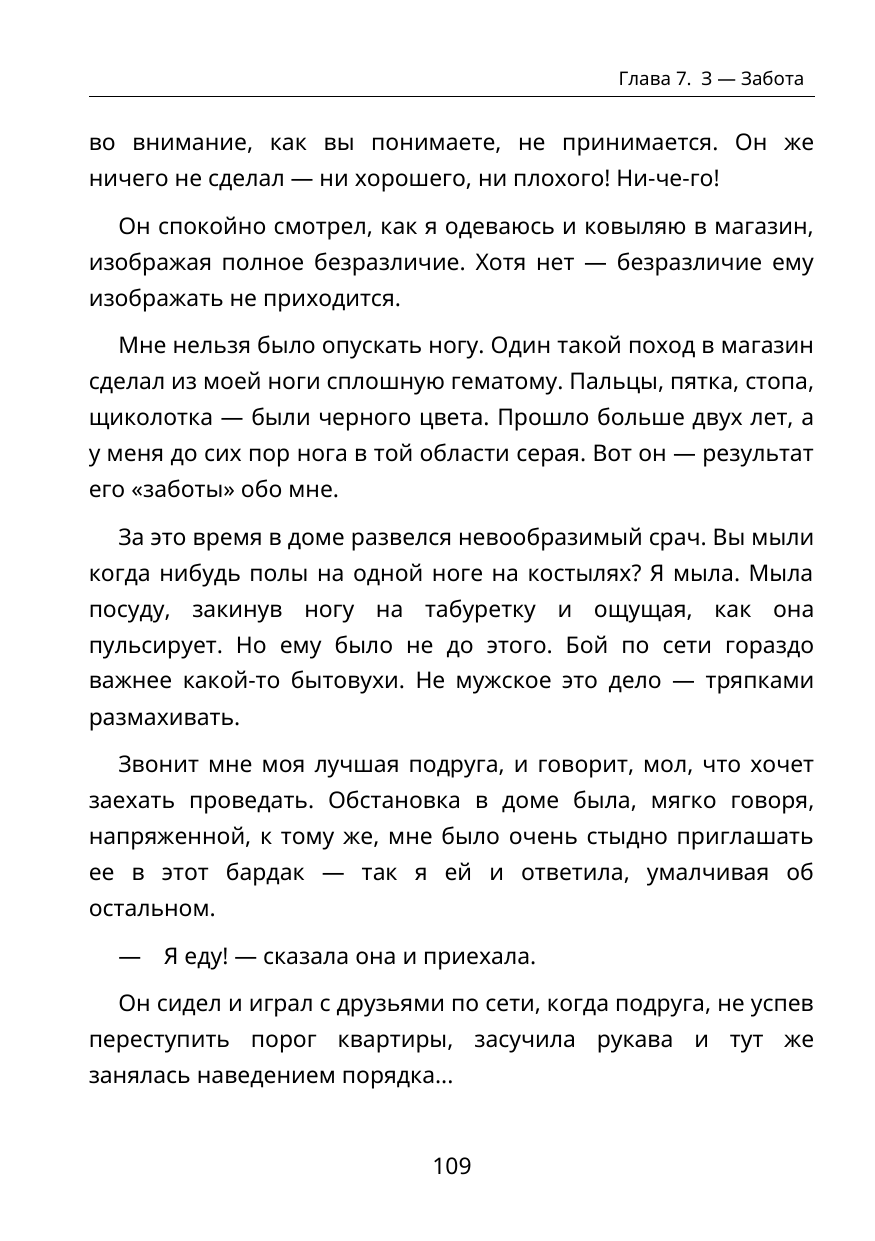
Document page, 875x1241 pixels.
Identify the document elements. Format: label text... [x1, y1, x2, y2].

text Мне нельзя было опускать ногу. Один такой поход в магазин сделал из моей ноги сплошную гематому. Пальцы, пятка, стопа, щиколотка — были черного цвета. Прошло больше двух лет, а у меня до сих пор нога в той области серая. Вот он — результат его «заботы» обо мне. [88, 329, 815, 504]
text Он сидел и играл с друзьями по сети, когда подруга, не успев переступить порог квартиры, засучила рукава и тут же занялась наведением порядка... [88, 987, 815, 1090]
list Я еду! — сказала она и приехала. [88, 939, 815, 971]
text Он спокойно смотрел, как я одеваюсь и ковыляю в магазин, изображая полное безразличие. Хотя нет — безразличие ему изображать не приходится. [88, 210, 815, 313]
text За это время в доме развелся невообразимый срач. Вы мыли когда нибудь полы на одной ноге на костылях? Я мыла. Мыла посуду, закинув ногу на табуретку и ощущая, как она пульсирует. Но ему было не до этого. Бой по сети гораздо важнее какой-то бытовухи. Не мужское это дело — тряпками размахивать. [88, 521, 815, 732]
text Звонит мне моя лучшая подруга, и говорит, мол, что хочет заехать проведать. Обстановка в доме была, мягко говоря, напряженной, к тому же, мне было очень стыдно приглашать ее в этот бардак — так я ей и ответила, умалчивая об остальном. [88, 748, 815, 923]
text во внимание, как вы понимаете, не принимается. Он же ничего не сделал — ни хорошего, ни плохого! Ни-че-го! [88, 126, 815, 193]
